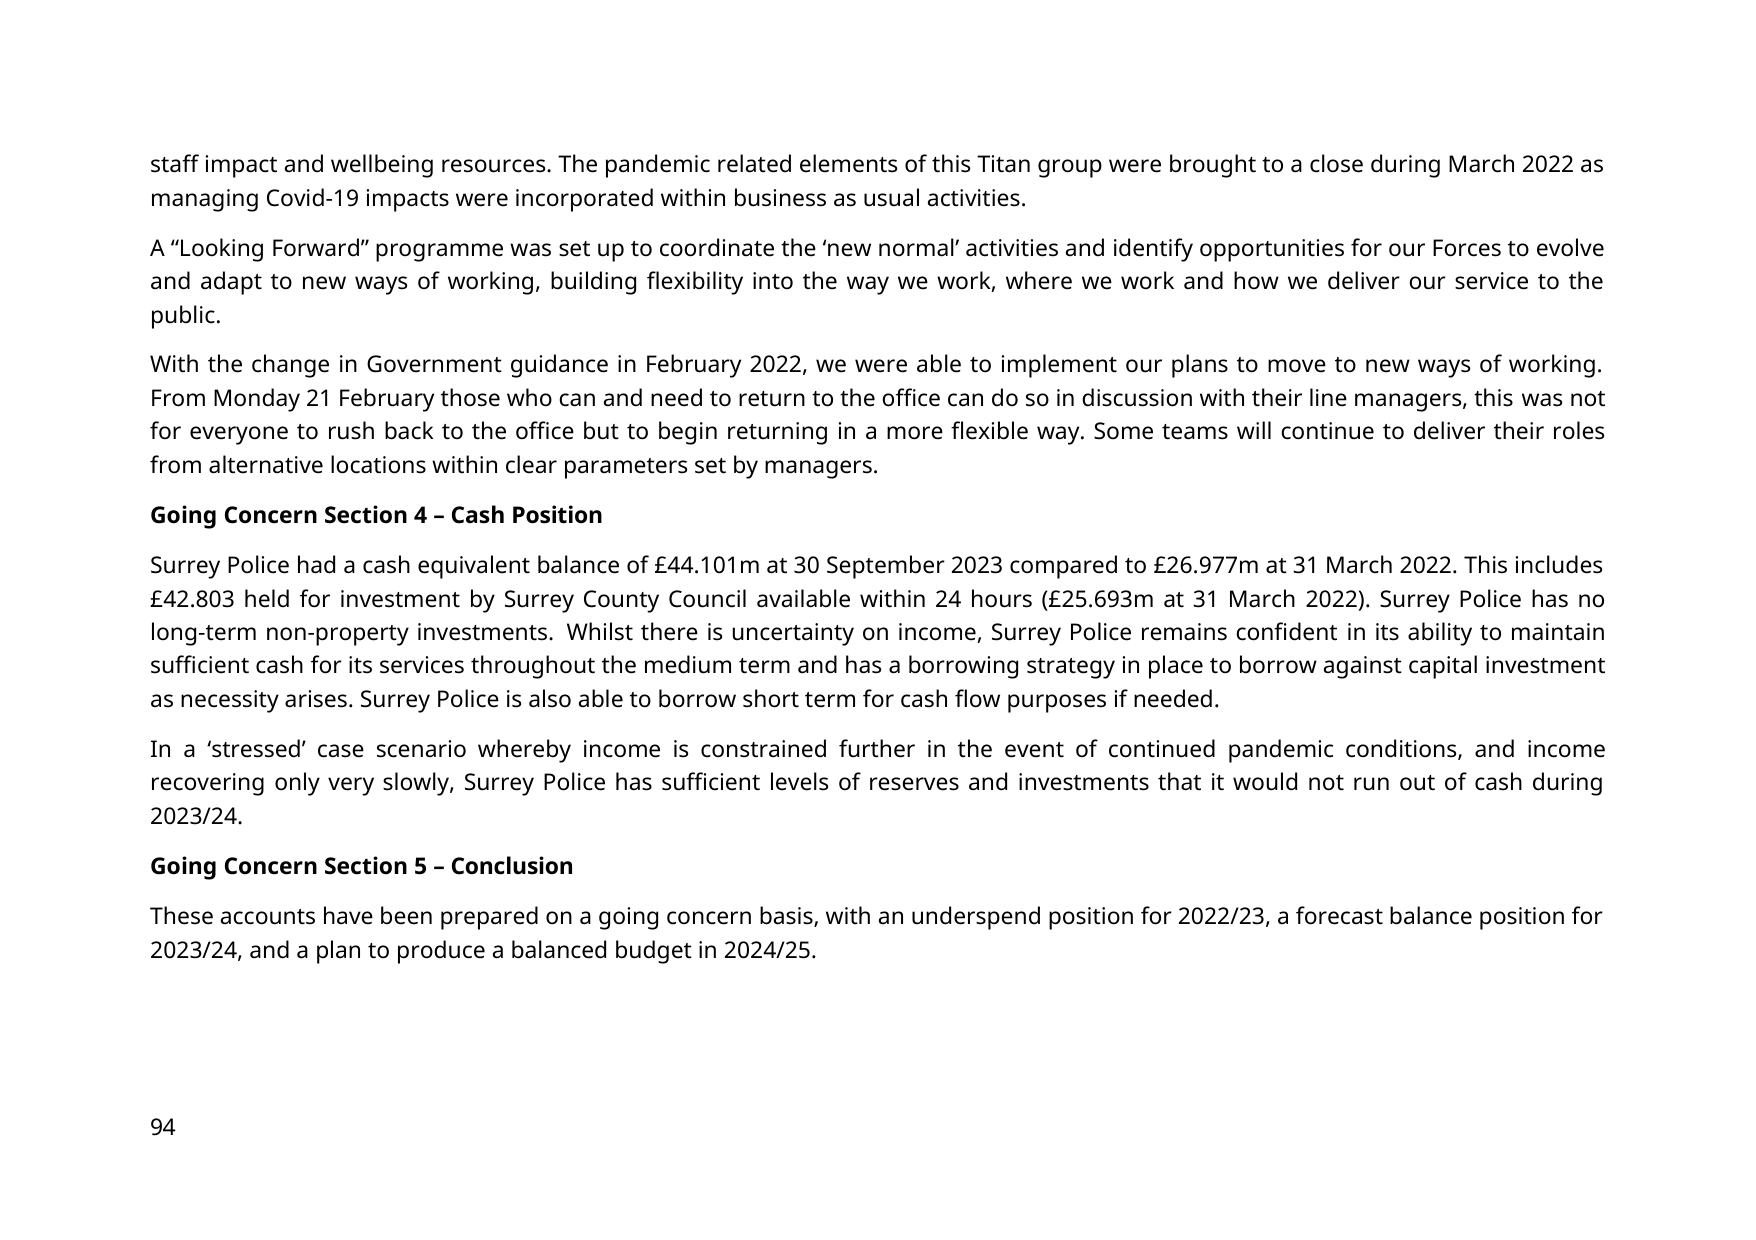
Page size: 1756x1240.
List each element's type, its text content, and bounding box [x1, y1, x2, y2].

text With the change in Government guidance in February 2022, we were able to implement our plans to move to new ways of working. From Monday 21 February those who can and need to return to the office can do so in discussion with their line managers, this was not for everyone to rush back to the office but to begin returning in a more flexible way. Some teams will continue to deliver their roles from alternative locations within clear parameters set by managers. [150, 348, 1606, 480]
subtitle Going Concern Section 4 – Cash Position [150, 499, 1722, 530]
text Surrey Police had a cash equivalent balance of £44.101m at 30 September 2023 compared to £26.977m at 31 March 2022. This includes £42.803 held for investment by Surrey County Council available within 24 hours (£25.693m at 31 March 2022). Surrey Police has no long-term non-property investments. Whilst there is uncertainty on income, Surrey Police remains confident in its ability to maintain sufficient cash for its services throughout the medium term and has a borrowing strategy in place to borrow against capital investment as necessity arises. Surrey Police is also able to borrow short term for cash flow purposes if needed. [150, 549, 1606, 714]
text In a ‘stressed’ case scenario whereby income is constrained further in the event of continued pandemic conditions, and income recovering only very slowly, Surrey Police has sufficient levels of reserves and investments that it would not run out of cash during 2023/24. [150, 733, 1606, 831]
subtitle Going Concern Section 5 – Conclusion [150, 850, 1722, 881]
text A “Looking Forward” programme was set up to coordinate the ‘new normal’ activities and identify opportunities for our Forces to evolve and adapt to new ways of working, building flexibility into the way we work, where we work and how we deliver our service to the public. [150, 231, 1606, 330]
text These accounts have been prepared on a going concern basis, with an underspend position for 2022/23, a forecast balance position for 2023/24, and a plan to produce a balanced budget in 2024/25. [150, 900, 1606, 965]
text staff impact and wellbeing resources. The pandemic related elements of this Titan group were brought to a close during March 2022 as managing Covid-19 impacts were incorporated within business as usual activities. [150, 148, 1606, 213]
